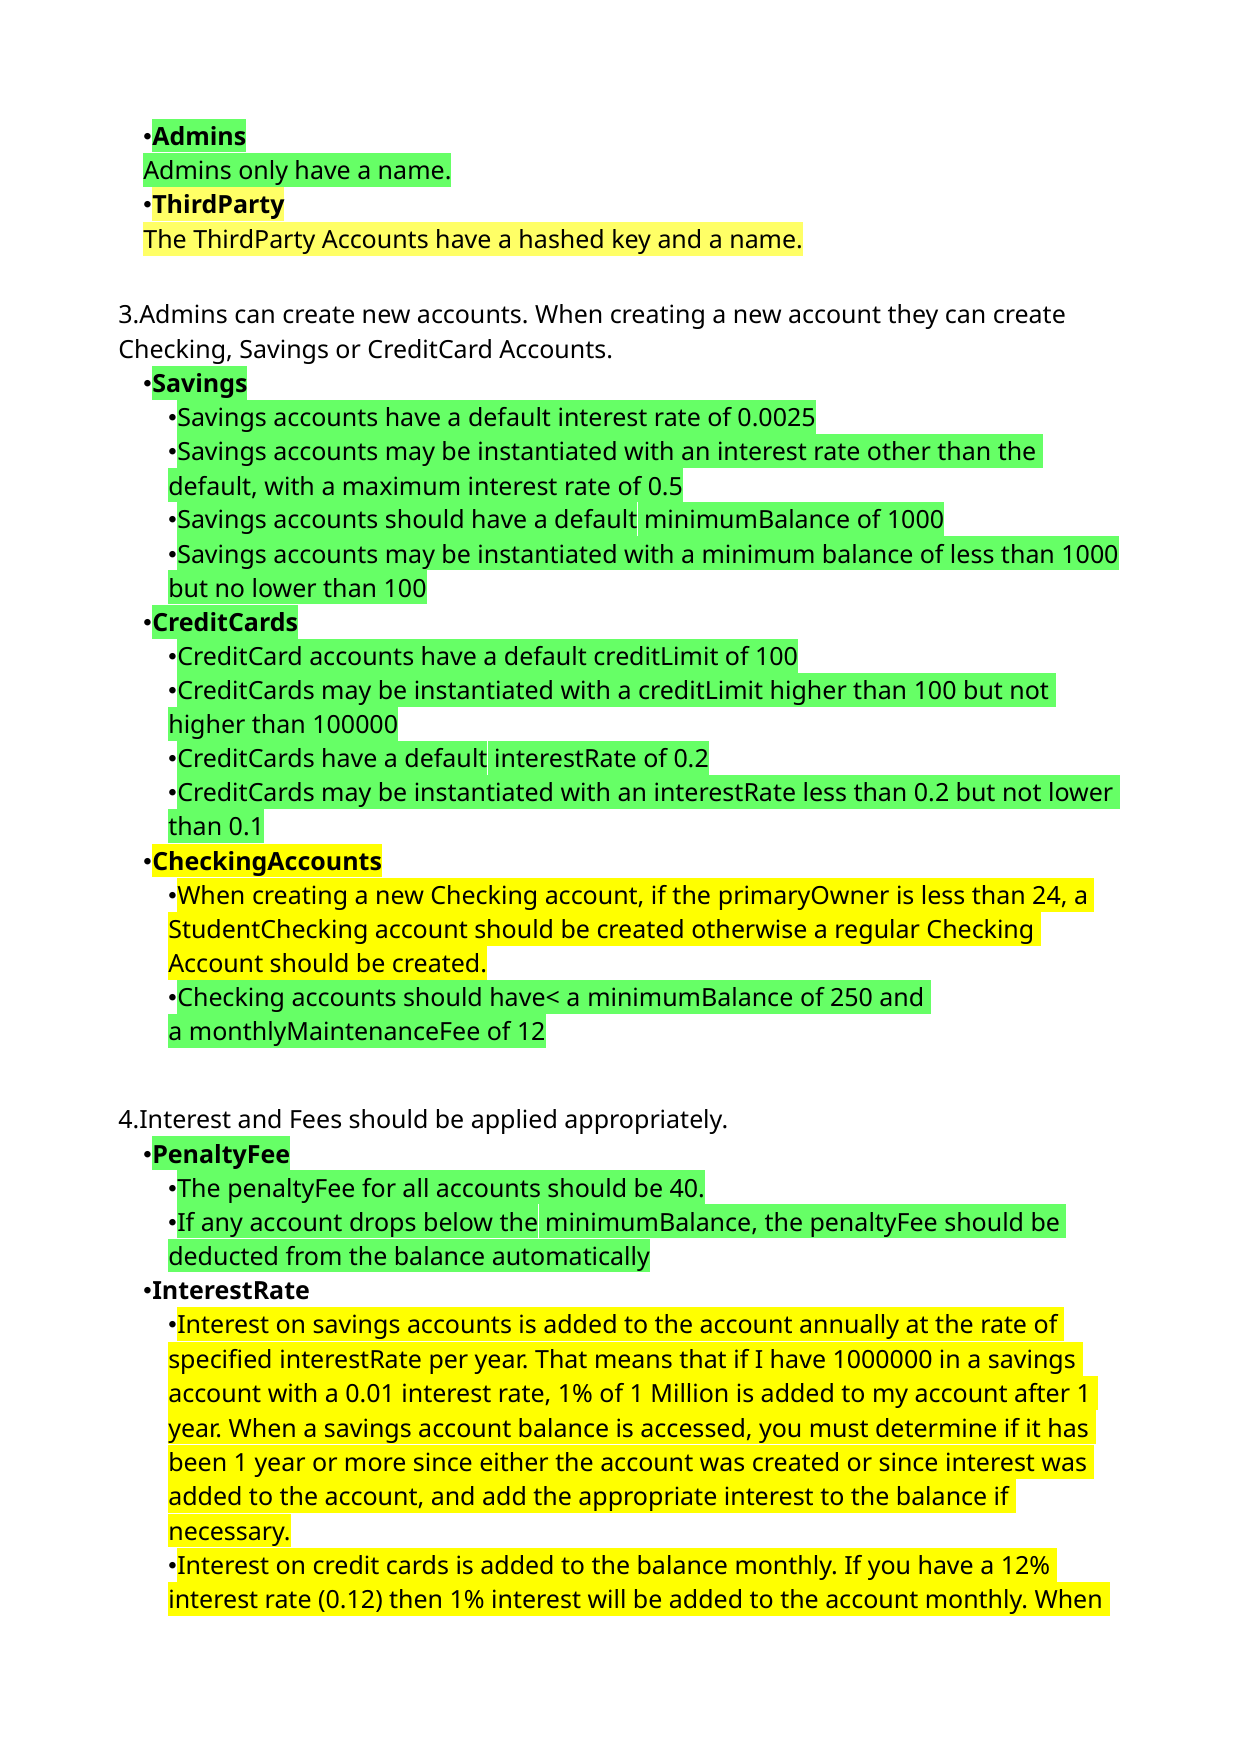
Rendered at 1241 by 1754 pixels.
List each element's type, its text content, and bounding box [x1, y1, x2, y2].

list Savings accounts may be instantiated with a minimum balance of less than 1000 but no lower than 100 [118, 536, 1122, 604]
list Savings accounts may be instantiated with an interest rate other than the default, with a maximum interest rate of 0.5 [118, 434, 1122, 502]
list Admins can create new accounts. When creating a new account they can create Checking, Savings or CreditCard Accounts. [118, 297, 1122, 366]
list The penaltyFee for all accounts should be 40. [118, 1170, 1122, 1204]
list CreditCards [118, 604, 1122, 639]
list CreditCards have a default interestRate of 0.2 [118, 741, 1122, 775]
list Admins [118, 118, 1122, 152]
list InterestRate [118, 1272, 1122, 1307]
list PenaltyFee [118, 1136, 1122, 1170]
list ThirdParty [118, 187, 1122, 221]
list CreditCards may be instantiated with an interestRate less than 0.2 but not lower than 0.1 [118, 775, 1122, 843]
list If any account drops below the minimumBalance, the penaltyFee should be deducted from the balance automatically [118, 1204, 1122, 1272]
list Savings accounts have a default interest rate of 0.0025 [118, 400, 1122, 434]
list Interest on savings accounts is added to the account annually at the rate of specified interestRate per year. That means that if I have 1000000 in a savings account with a 0.01 interest rate, 1% of 1 Million is added to my account after 1 year. When a savings account balance is accessed, you must determine if it has been 1 year or more since either the account was created or since interest was added to the account, and add the appropriate interest to the balance if necessary. [118, 1307, 1122, 1547]
list When creating a new Checking account, if the primaryOwner is less than 24, a StudentChecking account should be created otherwise a regular Checking Account should be created. [118, 877, 1122, 980]
list CreditCard accounts have a default creditLimit of 100 [118, 639, 1122, 673]
list Savings [118, 366, 1122, 400]
list Checking accounts should have< a minimumBalance of 250 and a monthlyMaintenanceFee of 12 [118, 980, 1122, 1048]
list CreditCards may be instantiated with a creditLimit higher than 100 but not higher than 100000 [118, 673, 1122, 741]
list Interest and Fees should be applied appropriately. [118, 1102, 1122, 1136]
list The ThirdParty Accounts have a hashed key and a name. [118, 221, 1122, 256]
list Admins only have a name. [118, 152, 1122, 187]
list CheckingAccounts [118, 843, 1122, 877]
list Savings accounts should have a default minimumBalance of 1000 [118, 502, 1122, 536]
list Interest on credit cards is added to the balance monthly. If you have a 12% interest rate (0.12) then 1% interest will be added to the account monthly. When [118, 1547, 1122, 1616]
